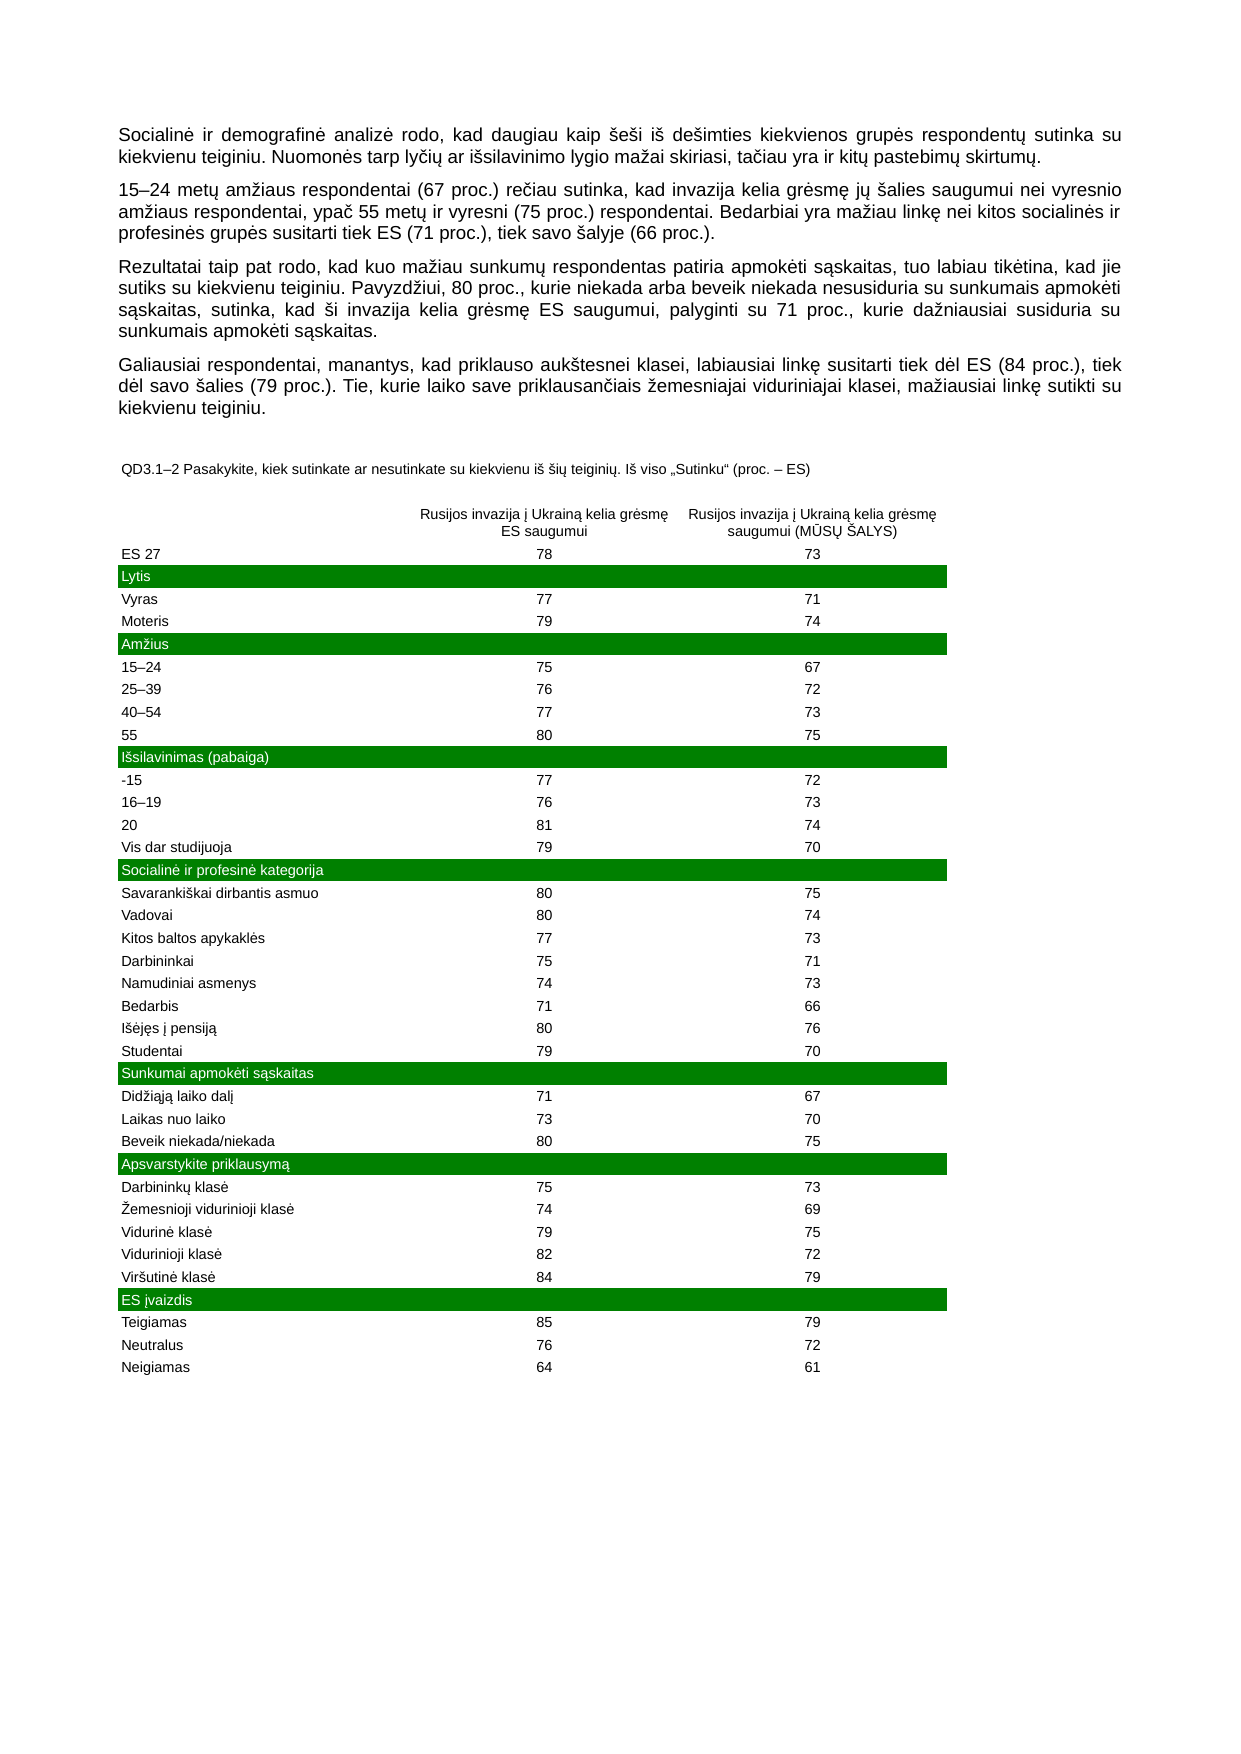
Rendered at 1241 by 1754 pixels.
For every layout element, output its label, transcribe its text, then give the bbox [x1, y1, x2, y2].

table_cell Didžiąją laiko dalį [118, 1085, 410, 1107]
table_cell 75 [678, 1221, 947, 1243]
table_cell Vadovai [118, 904, 410, 927]
table_cell 67 [678, 655, 947, 678]
table_cell 69 [678, 1198, 947, 1221]
table_cell Amžius [118, 633, 410, 655]
table_cell 66 [678, 995, 947, 1017]
table_cell 71 [678, 949, 947, 972]
table_cell Savarankiškai dirbantis asmuo [118, 881, 410, 904]
table_cell 64 [410, 1356, 678, 1379]
table_cell 75 [678, 1130, 947, 1153]
table_cell 72 [678, 769, 947, 791]
table_cell 80 [410, 723, 678, 746]
table_cell Neigiamas [118, 1356, 410, 1379]
table_cell 75 [678, 881, 947, 904]
table_cell Beveik niekada/niekada [118, 1130, 410, 1153]
table_cell Vis dar studijuoja [118, 836, 410, 859]
table_cell 80 [410, 881, 678, 904]
table_cell Kitos baltos apykaklės [118, 927, 410, 949]
table_cell 85 [410, 1311, 678, 1333]
table_cell [410, 565, 678, 588]
table_cell [410, 633, 678, 655]
table_cell Išėjęs į pensiją [118, 1017, 410, 1040]
table_cell Rusijos invazija į Ukrainą kelia grėsmę ES saugumui [410, 503, 678, 542]
table_cell 77 [410, 588, 678, 610]
table_cell 71 [678, 588, 947, 610]
table_cell Neutralus [118, 1334, 410, 1356]
text Galiausiai respondentai, manantys, kad priklauso aukštesnei klasei, labiausiai linkę susitarti tiek dėl ES (84 proc.), tiek dėl savo šalies (79 proc.). Tie, kurie laiko save priklausančiais žemesniajai viduriniajai klasei, mažiausiai linkę sutikti su kiekvienu teiginiu. [118, 354, 1122, 418]
table_cell Žemesnioji vidurinioji klasė [118, 1198, 410, 1221]
table_cell [410, 859, 678, 881]
table_cell Bedarbis [118, 995, 410, 1017]
table_cell 80 [410, 1130, 678, 1153]
table_cell 73 [678, 543, 947, 565]
table_cell 76 [410, 678, 678, 701]
table_cell [118, 503, 410, 542]
table_cell Rusijos invazija į Ukrainą kelia grėsmę saugumui (MŪSŲ ŠALYS) [678, 503, 947, 542]
table_cell 80 [410, 904, 678, 927]
table_cell 82 [410, 1243, 678, 1266]
table_cell 79 [410, 1221, 678, 1243]
table_cell Vidurinė klasė [118, 1221, 410, 1243]
table_cell 74 [678, 814, 947, 836]
table_cell 78 [410, 543, 678, 565]
table_cell 75 [410, 949, 678, 972]
table_cell 74 [678, 904, 947, 927]
table_cell 70 [678, 836, 947, 859]
table_cell 77 [410, 701, 678, 723]
table_cell 77 [410, 769, 678, 791]
table_cell Laikas nuo laiko [118, 1108, 410, 1130]
table_cell [678, 746, 947, 768]
table_cell 81 [410, 814, 678, 836]
table_cell 73 [678, 1175, 947, 1198]
table_cell [678, 633, 947, 655]
table_cell 72 [678, 1243, 947, 1266]
table_cell 73 [410, 1108, 678, 1130]
table_cell Viršutinė klasė [118, 1266, 410, 1288]
text Rezultatai taip pat rodo, kad kuo mažiau sunkumų respondentas patiria apmokėti sąskaitas, tuo labiau tikėtina, kad jie sutiks su kiekvienu teiginiu. Pavyzdžiui, 80 proc., kurie niekada arba beveik niekada nesusiduria su sunkumais apmokėti sąskaitas, sutinka, kad ši invazija kelia grėsmę ES saugumui, palyginti su 71 proc., kurie dažniausiai susiduria su sunkumais apmokėti sąskaitas. [118, 256, 1122, 342]
table_cell Teigiamas [118, 1311, 410, 1333]
table_cell 74 [410, 972, 678, 994]
table_cell Studentai [118, 1040, 410, 1062]
table_cell 61 [678, 1356, 947, 1379]
table_cell 77 [410, 927, 678, 949]
table_cell 75 [410, 655, 678, 678]
table_cell Darbininkai [118, 949, 410, 972]
table_cell Vidurinioji klasė [118, 1243, 410, 1266]
table_cell [678, 1288, 947, 1311]
table_cell 73 [678, 791, 947, 814]
text 15–24 metų amžiaus respondentai (67 proc.) rečiau sutinka, kad invazija kelia grėsmę jų šalies saugumui nei vyresnio amžiaus respondentai, ypač 55 metų ir vyresni (75 proc.) respondentai. Bedarbiai yra mažiau linkę nei kitos socialinės ir profesinės grupės susitarti tiek ES (71 proc.), tiek savo šalyje (66 proc.). [118, 179, 1122, 244]
table_cell 70 [678, 1108, 947, 1130]
table_cell 71 [410, 1085, 678, 1107]
table_cell Moteris [118, 610, 410, 633]
table_cell Išsilavinimas (pabaiga) [118, 746, 410, 768]
table_cell 76 [410, 791, 678, 814]
table_cell [678, 565, 947, 588]
table_cell 70 [678, 1040, 947, 1062]
table_cell [410, 1153, 678, 1175]
table_cell 79 [678, 1266, 947, 1288]
table_cell 71 [410, 995, 678, 1017]
table_cell [678, 1062, 947, 1085]
table_cell 72 [678, 1334, 947, 1356]
table_cell Socialinė ir profesinė kategorija [118, 859, 410, 881]
table_cell [410, 746, 678, 768]
table_cell 40–54 [118, 701, 410, 723]
table_cell [410, 1288, 678, 1311]
table_cell 20 [118, 814, 410, 836]
table_cell 73 [678, 701, 947, 723]
text Socialinė ir demografinė analizė rodo, kad daugiau kaip šeši iš dešimties kiekvienos grupės respondentų sutinka su kiekvienu teiginiu. Nuomonės tarp lyčių ar išsilavinimo lygio mažai skiriasi, tačiau yra ir kitų pastebimų skirtumų. [118, 124, 1122, 167]
table_cell 79 [410, 1040, 678, 1062]
table_cell Namudiniai asmenys [118, 972, 410, 994]
table_cell 73 [678, 972, 947, 994]
table_cell 76 [410, 1334, 678, 1356]
table_cell 73 [678, 927, 947, 949]
table_cell 75 [678, 723, 947, 746]
table_cell ES įvaizdis [118, 1288, 410, 1311]
table_cell 55 [118, 723, 410, 746]
table_cell Lytis [118, 565, 410, 588]
table_cell 79 [678, 1311, 947, 1333]
table_cell 75 [410, 1175, 678, 1198]
table_cell [118, 480, 410, 503]
table_cell Sunkumai apmokėti sąskaitas [118, 1062, 410, 1085]
table_cell Vyras [118, 588, 410, 610]
table_cell 80 [410, 1017, 678, 1040]
table_cell Darbininkų klasė [118, 1175, 410, 1198]
table_cell 76 [678, 1017, 947, 1040]
table_cell 79 [410, 836, 678, 859]
table_cell [410, 1062, 678, 1085]
table_cell [678, 1153, 947, 1175]
table_cell 15–24 [118, 655, 410, 678]
table_cell 25–39 [118, 678, 410, 701]
table_cell 74 [678, 610, 947, 633]
table_cell 74 [410, 1198, 678, 1221]
table_cell Apsvarstykite priklausymą [118, 1153, 410, 1175]
table_cell [678, 859, 947, 881]
table_cell 16–19 [118, 791, 410, 814]
table_header QD3.1–2 Pasakykite, kiek sutinkate ar nesutinkate su kiekvienu iš šių teiginių. Iš viso „Sutinku“ (proc. – ES) [118, 458, 947, 480]
table_cell 72 [678, 678, 947, 701]
table_cell -15 [118, 769, 410, 791]
table_cell [410, 480, 678, 503]
table_cell [678, 480, 947, 503]
table_cell 84 [410, 1266, 678, 1288]
table_cell ES 27 [118, 543, 410, 565]
table_cell 79 [410, 610, 678, 633]
table_cell 67 [678, 1085, 947, 1107]
